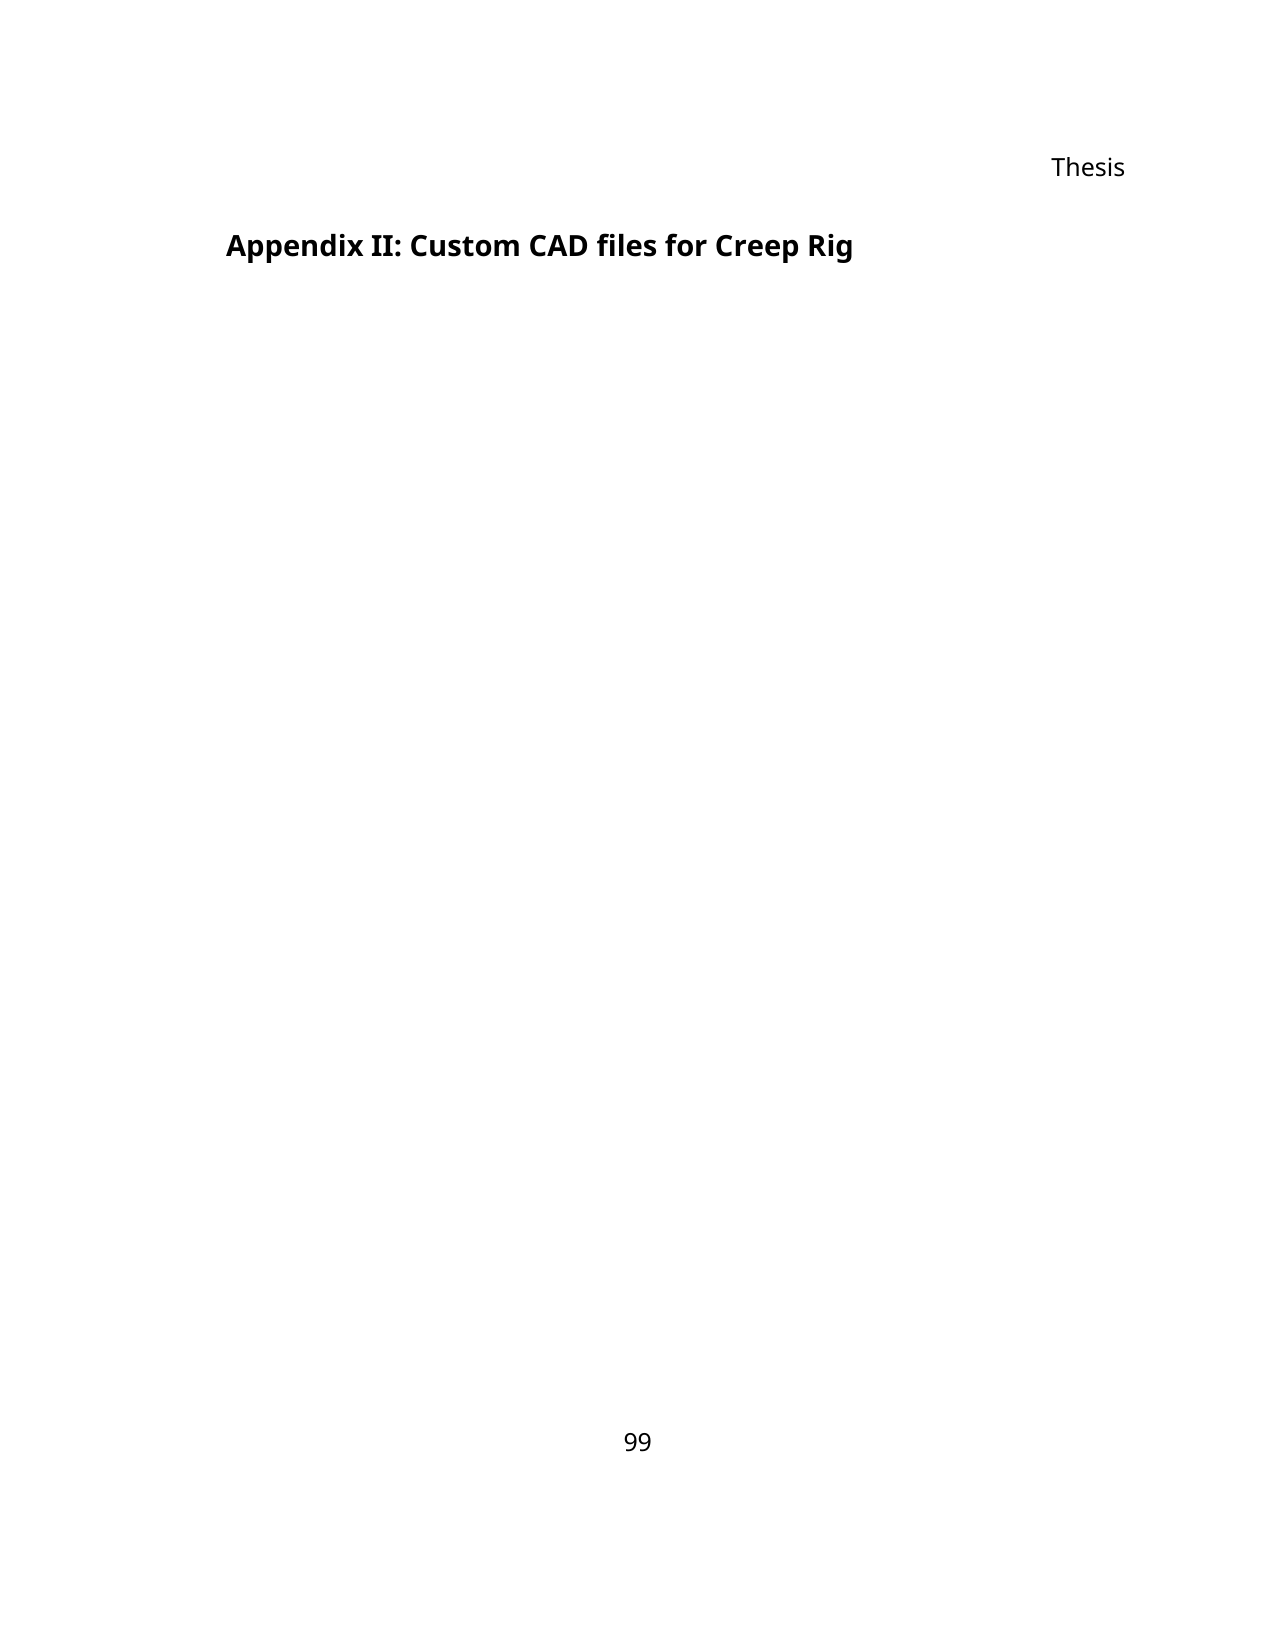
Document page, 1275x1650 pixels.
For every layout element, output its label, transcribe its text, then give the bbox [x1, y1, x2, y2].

text Appendix II: Custom CAD files for Creep Rig [226, 225, 1125, 265]
